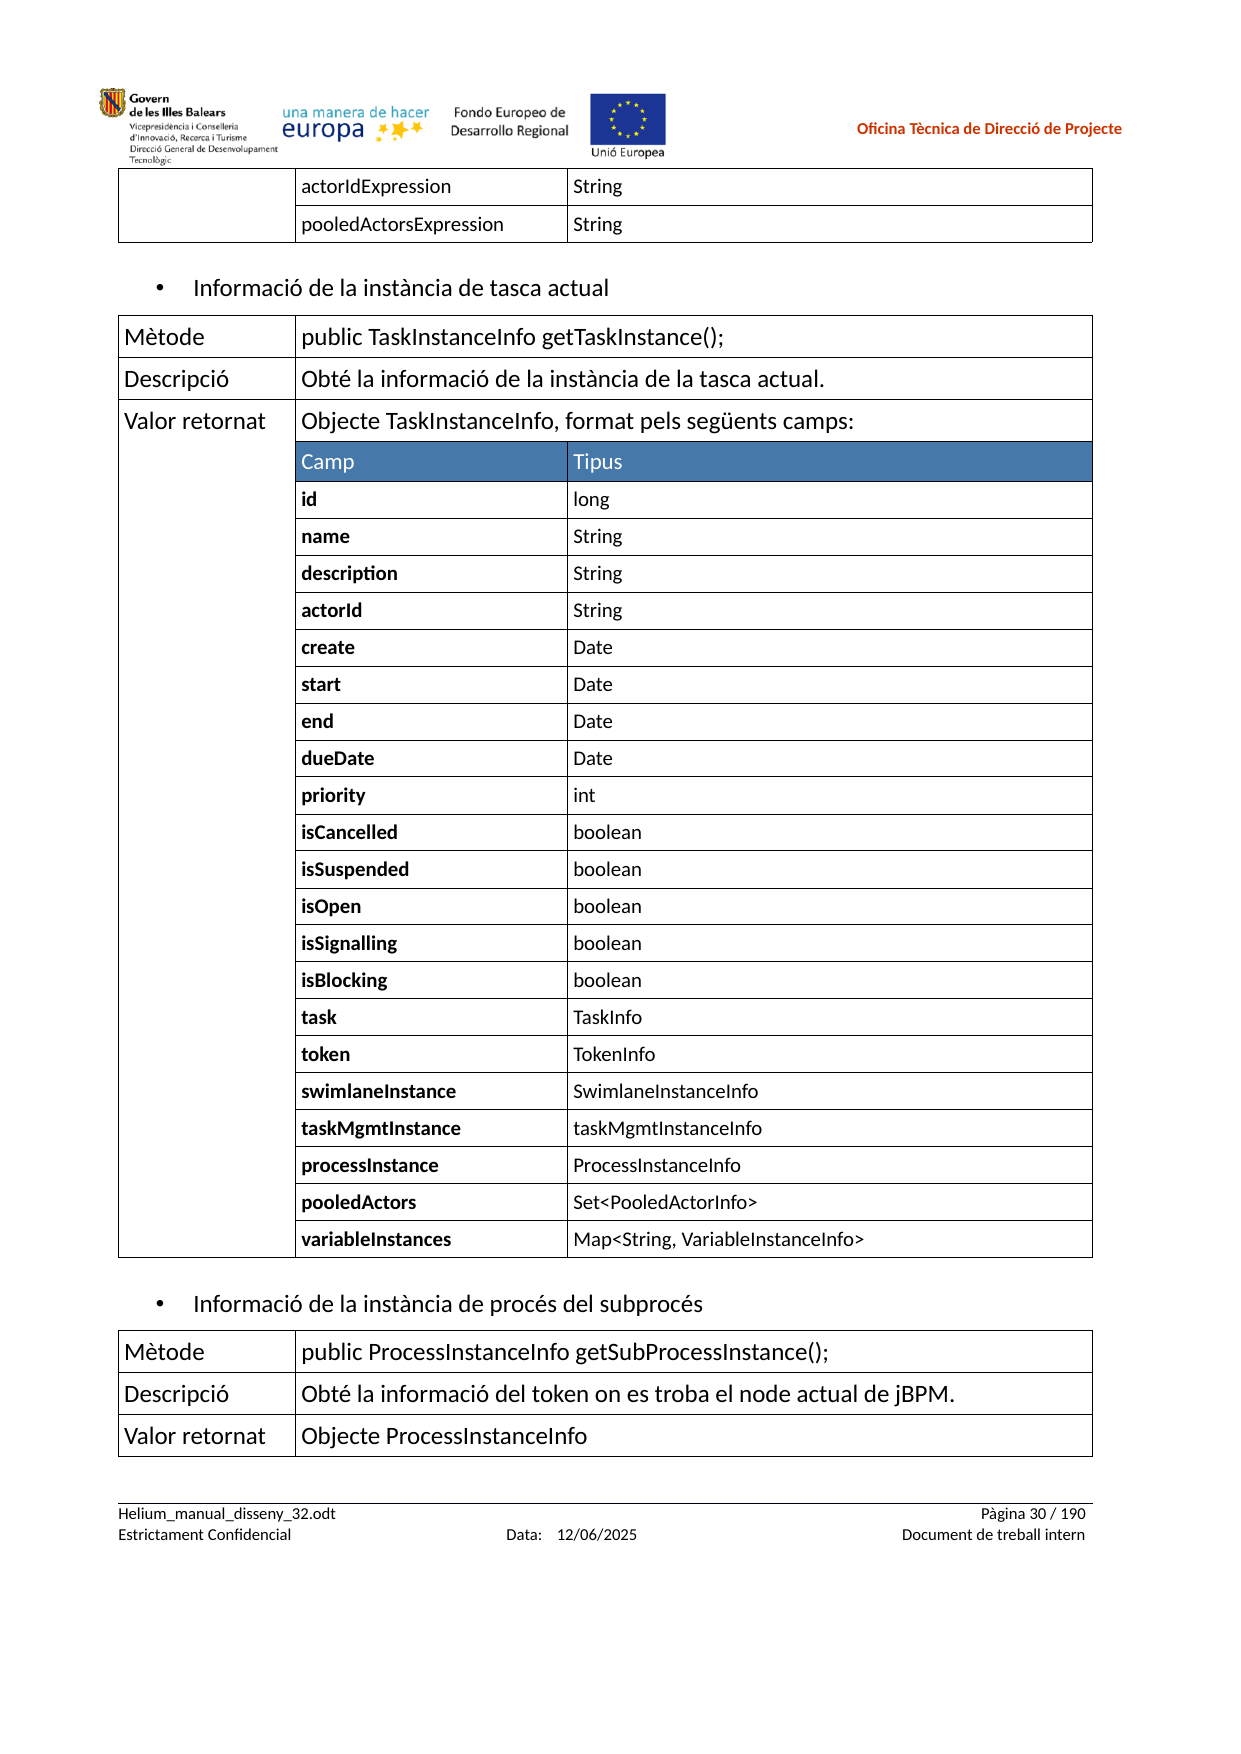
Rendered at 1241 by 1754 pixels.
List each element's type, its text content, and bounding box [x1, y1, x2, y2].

table_cell description [296, 556, 567, 592]
table_cell long [568, 482, 1092, 518]
table_cell pooledActors [296, 1184, 567, 1220]
table_cell isBlocking [296, 962, 567, 998]
table_cell Objecte TaskInstanceInfo, format pels següents camps: [296, 400, 1092, 441]
table_cell processInstance [296, 1147, 567, 1183]
table_cell Valor retornat [119, 1415, 295, 1456]
table_cell Objecte ProcessInstanceInfo [296, 1415, 1092, 1456]
table_cell TokenInfo [568, 1036, 1092, 1072]
list Informació de la instància de tasca actual [156, 272, 1122, 303]
table_cell boolean [568, 962, 1092, 998]
table_header public ProcessInstanceInfo getSubProcessInstance(); [296, 1331, 1092, 1372]
table_header Mètode [119, 1331, 295, 1372]
table_cell boolean [568, 851, 1092, 887]
table_cell Camp [296, 442, 567, 481]
table_cell isSuspended [296, 851, 567, 887]
table_cell Date [568, 741, 1092, 776]
table_cell TaskInfo [568, 999, 1092, 1035]
table_cell String [568, 519, 1092, 554]
table_cell token [296, 1036, 567, 1072]
table_cell Date [568, 667, 1092, 702]
table_cell isSignalling [296, 925, 567, 961]
table_cell isCancelled [296, 815, 567, 850]
table_cell actorIdExpression [296, 169, 567, 205]
table_cell create [296, 630, 567, 666]
table_cell task [296, 999, 567, 1035]
table_cell String [568, 169, 1092, 205]
table_cell [119, 169, 295, 242]
table_cell Descripció [119, 358, 295, 399]
table_cell Tipus [568, 442, 1092, 481]
table_cell Valor retornat [119, 400, 295, 1257]
table_cell Map<String, VariableInstanceInfo> [568, 1221, 1092, 1257]
list Informació de la instància de procés del subprocés [156, 1288, 1122, 1318]
table_cell Date [568, 630, 1092, 666]
table_cell variableInstances [296, 1221, 567, 1257]
table_cell taskMgmtInstanceInfo [568, 1110, 1092, 1146]
table_cell isOpen [296, 889, 567, 924]
table_cell int [568, 777, 1092, 813]
table_cell start [296, 667, 567, 702]
table_cell Date [568, 704, 1092, 739]
table_cell String [568, 206, 1092, 242]
picture [99, 87, 668, 166]
table_cell Obté la informació del token on es troba el node actual de jBPM. [296, 1373, 1092, 1414]
table_cell boolean [568, 889, 1092, 924]
table_cell boolean [568, 925, 1092, 961]
table_cell boolean [568, 815, 1092, 850]
table_cell priority [296, 777, 567, 813]
table_cell dueDate [296, 741, 567, 776]
table_cell Set<PooledActorInfo> [568, 1184, 1092, 1220]
table_header Mètode [119, 316, 295, 357]
table_cell swimlaneInstance [296, 1073, 567, 1109]
table_cell SwimlaneInstanceInfo [568, 1073, 1092, 1109]
table_cell Obté la informació de la instància de la tasca actual. [296, 358, 1092, 399]
table_cell String [568, 593, 1092, 628]
table_cell Descripció [119, 1373, 295, 1414]
table_cell end [296, 704, 567, 739]
table_header public TaskInstanceInfo getTaskInstance(); [296, 316, 1092, 357]
table_cell ProcessInstanceInfo [568, 1147, 1092, 1183]
table_cell id [296, 482, 567, 518]
table_cell actorId [296, 593, 567, 628]
table_cell name [296, 519, 567, 554]
table_cell String [568, 556, 1092, 592]
table_cell pooledActorsExpression [296, 206, 567, 242]
table_cell taskMgmtInstance [296, 1110, 567, 1146]
